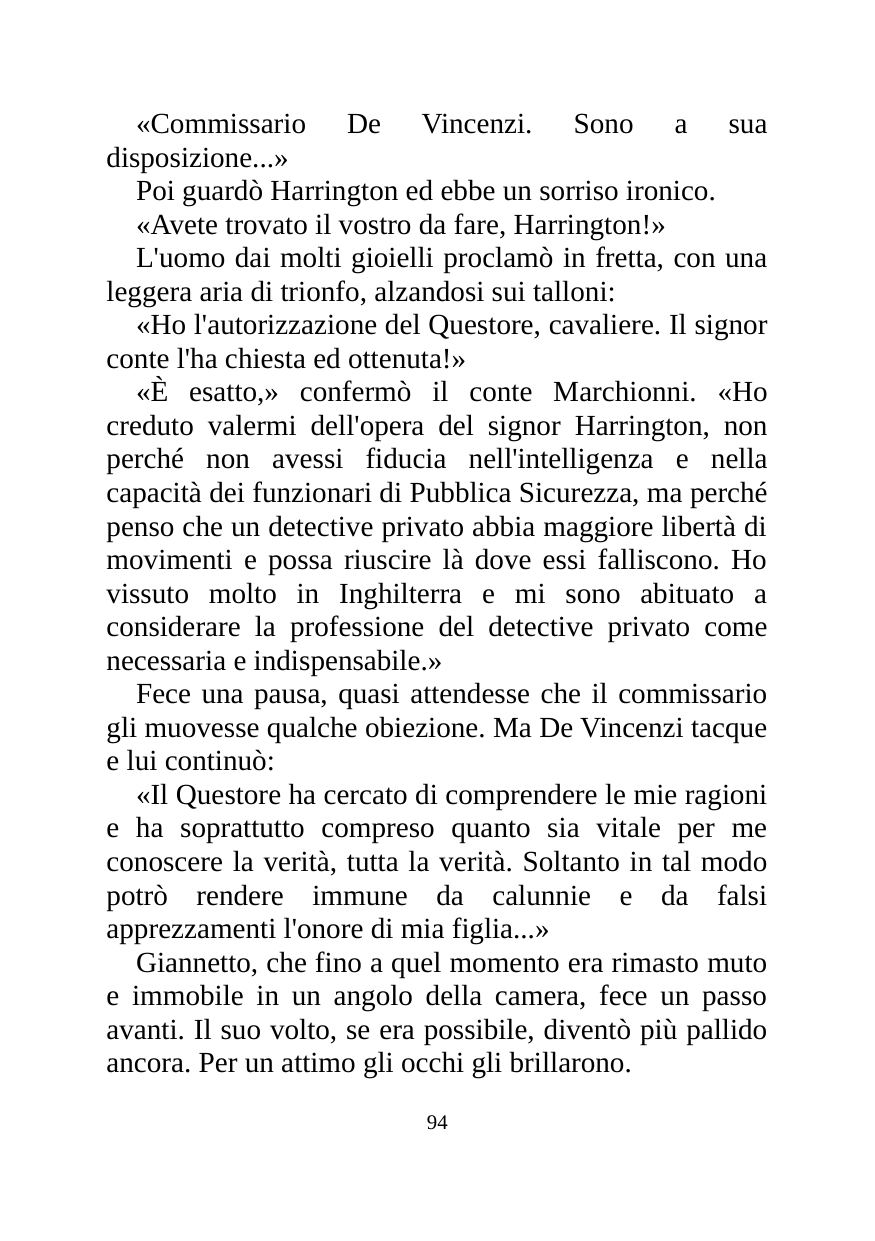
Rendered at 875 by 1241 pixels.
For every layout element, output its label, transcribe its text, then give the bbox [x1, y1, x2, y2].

text «Commissario De Vincenzi. Sono a sua disposizione...» [106, 106, 768, 173]
text Poi guardò Harrington ed ebbe un sorriso ironico. [106, 173, 768, 207]
text L'uomo dai molti gioielli proclamò in fretta, con una leggera aria di trionfo, alzandosi sui talloni: [106, 240, 768, 307]
text «È esatto,» confermò il conte Marchionni. «Ho creduto valermi dell'opera del signor Harrington, non perché non avessi fiducia nell'intelligenza e nella capacità dei funzionari di Pubblica Sicurezza, ma perché penso che un detective privato abbia maggiore libertà di movimenti e possa riuscire là dove essi falliscono. Ho vissuto molto in Inghilterra e mi sono abituato a considerare la professione del detective privato come necessaria e indispensabile.» [106, 374, 768, 676]
text «Il Questore ha cercato di comprendere le mie ragioni e ha soprattutto compreso quanto sia vitale per me conoscere la verità, tutta la verità. Soltanto in tal modo potrò rendere immune da calunnie e da falsi apprezzamenti l'onore di mia figlia...» [106, 777, 768, 945]
text «Avete trovato il vostro da fare, Harrington!» [106, 207, 768, 240]
text Giannetto, che fino a quel momento era rimasto muto e immobile in un angolo della camera, fece un passo avanti. Il suo volto, se era possibile, diventò più pallido ancora. Per un attimo gli occhi gli brillarono. [106, 945, 768, 1079]
text Fece una pausa, quasi attendesse che il commissario gli muovesse qualche obiezione. Ma De Vincenzi tacque e lui continuò: [106, 676, 768, 777]
text «Ho l'autorizzazione del Questore, cavaliere. Il signor conte l'ha chiesta ed ottenuta!» [106, 307, 768, 374]
